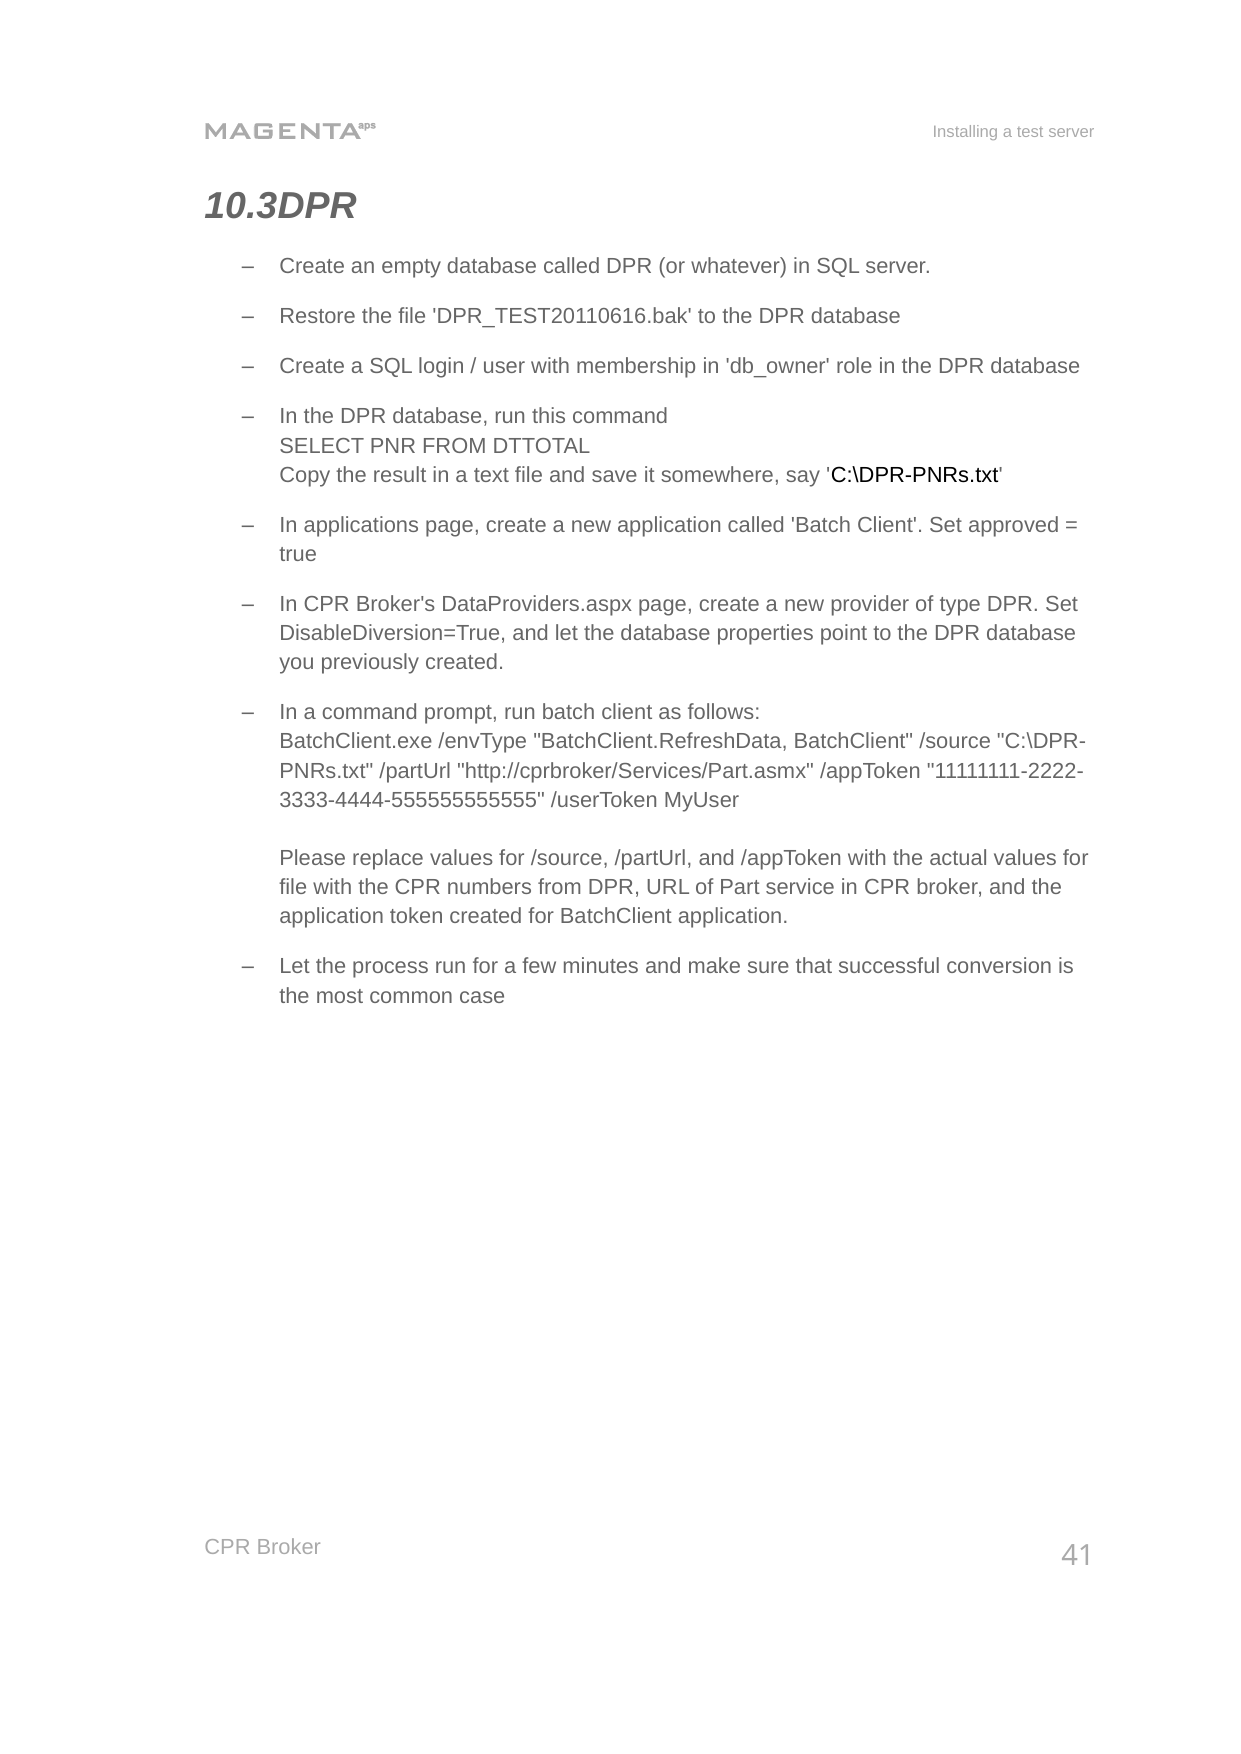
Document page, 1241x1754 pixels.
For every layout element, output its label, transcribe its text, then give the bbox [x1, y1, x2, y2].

list In applications page, create a new application called 'Batch Client'. Set approved = true [242, 509, 1094, 567]
list Restore the file 'DPR_TEST20110616.bak' to the DPR database [242, 301, 1094, 330]
list In a command prompt, run batch client as follows: BatchClient.exe /envType "BatchClient.RefreshData, BatchClient" /source "C:\DPR-PNRs.txt" /partUrl "http://cprbroker/Services/Part.asmx" /appToken "11111111-2222-3333-4444-555555555555" /userToken MyUser Please replace values for /source, /partUrl, and /appToken with the actual values for file with the CPR numbers from DPR, URL of Part service in CPR broker, and the application token created for BatchClient application. [242, 696, 1094, 930]
list In the DPR database, run this command SELECT PNR FROM DTTOTAL Copy the result in a text file and save it somewhere, say 'C:\DPR-PNRs.txt' [242, 401, 1094, 488]
list In CPR Broker's DataProviders.aspx page, create a new provider of type DPR. Set DisableDiversion=True, and let the database properties point to the DPR database you previously created. [242, 588, 1094, 676]
list Create an empty database called DPR (or whatever) in SQL server. [242, 251, 1094, 280]
list Create a SQL login / user with membership in 'db_owner' role in the DPR database [242, 351, 1094, 380]
list Let the process run for a few minutes and make sure that successful conversion is the most common case [242, 951, 1094, 1009]
subtitle DPR [204, 171, 1094, 230]
